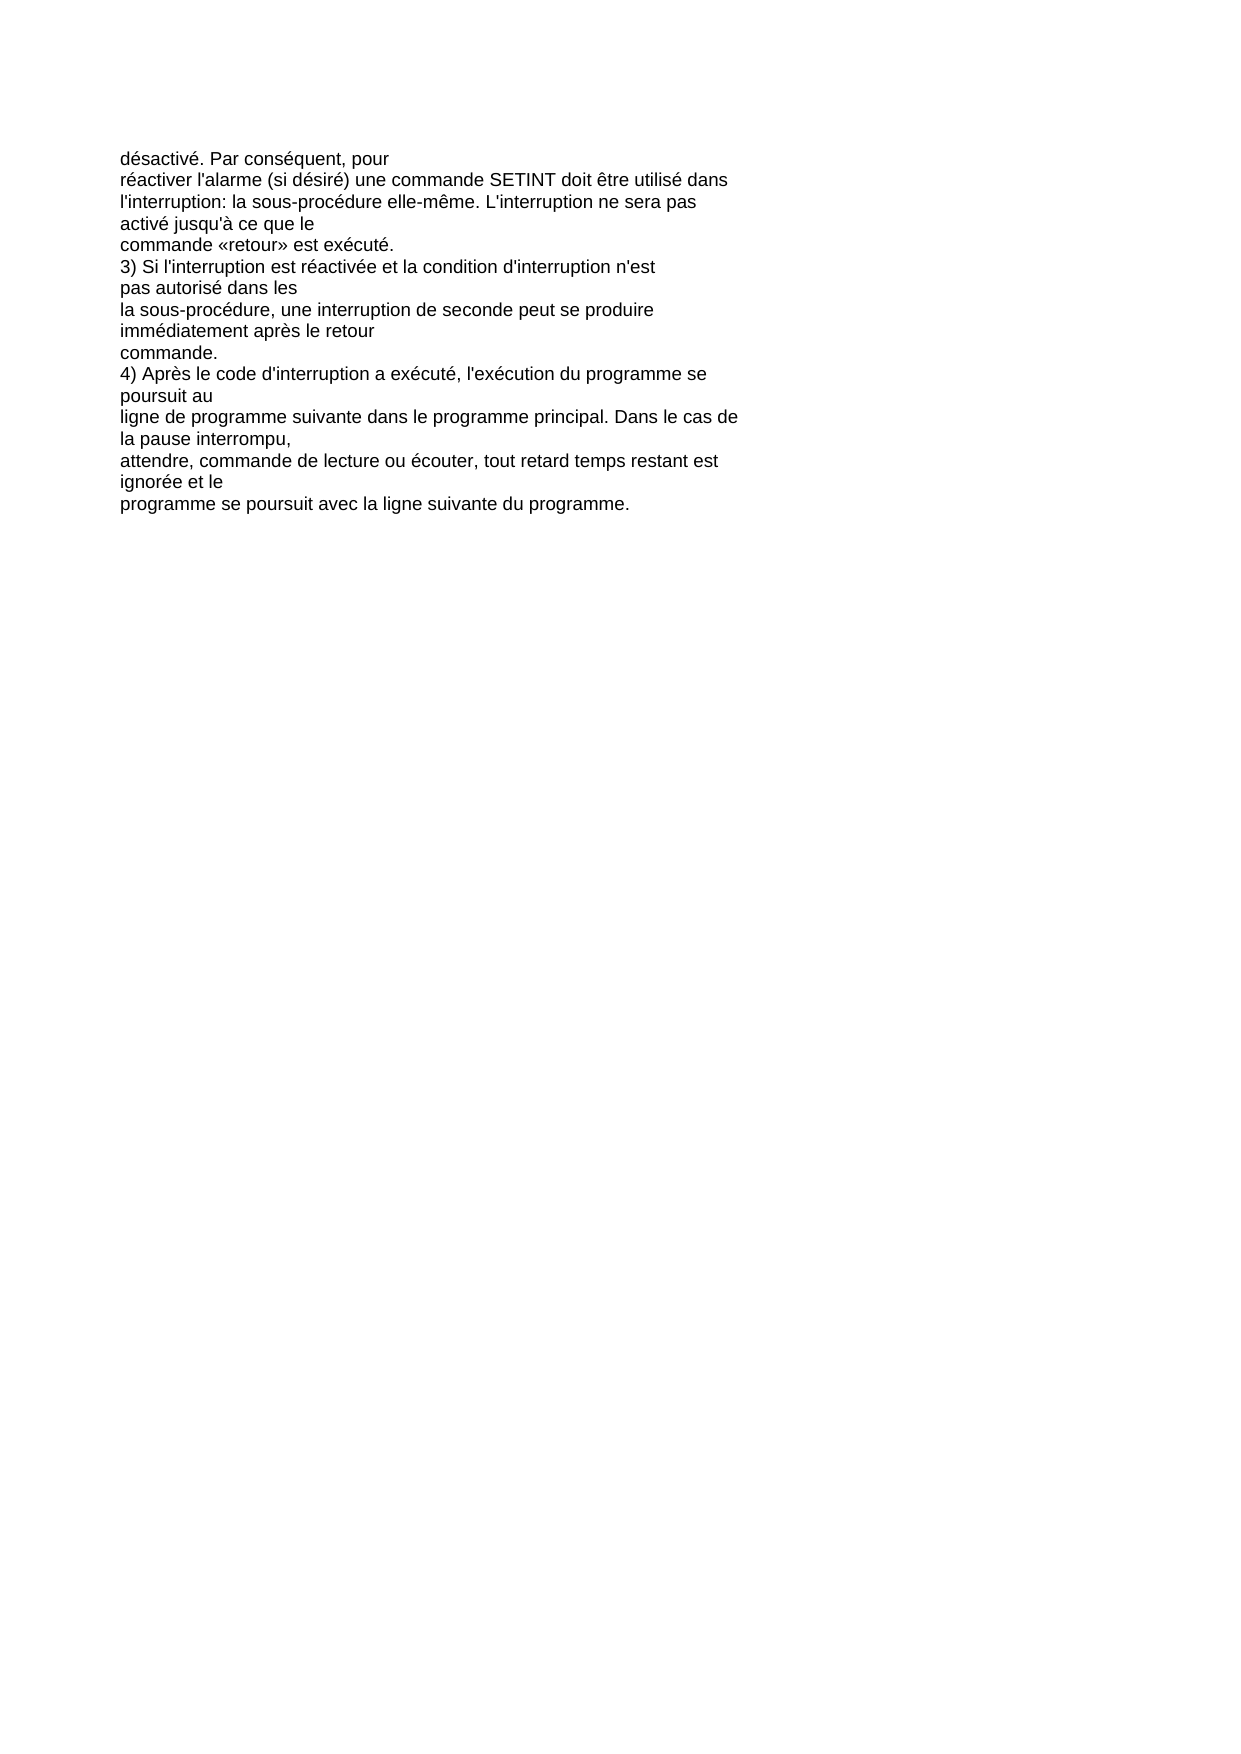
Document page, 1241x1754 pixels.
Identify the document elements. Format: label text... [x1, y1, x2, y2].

text immédiatement après le retour [120, 320, 1120, 342]
text ignorée et le [120, 471, 1120, 493]
text la sous-procédure, une interruption de seconde peut se produire [120, 298, 1120, 320]
text poursuit au [120, 385, 1120, 406]
text commande «retour» est exécuté. [120, 234, 1120, 255]
text 4) Après le code d'interruption a exécuté, l'exécution du programme se [120, 363, 1120, 385]
text réactiver l'alarme (si désiré) une commande SETINT doit être utilisé dans [120, 169, 1120, 191]
text ligne de programme suivante dans le programme principal. Dans le cas de [120, 406, 1120, 428]
text désactivé. Par conséquent, pour [120, 148, 1120, 169]
text attendre, commande de lecture ou écouter, tout retard temps restant est [120, 449, 1120, 471]
text commande. [120, 342, 1120, 363]
text 3) Si l'interruption est réactivée et la condition d'interruption n'est [120, 255, 1120, 277]
text la pause interrompu, [120, 428, 1120, 449]
text programme se poursuit avec la ligne suivante du programme. [120, 493, 1120, 514]
text l'interruption: la sous-procédure elle-même. L'interruption ne sera pas [120, 191, 1120, 212]
text activé jusqu'à ce que le [120, 212, 1120, 234]
text pas autorisé dans les [120, 277, 1120, 298]
